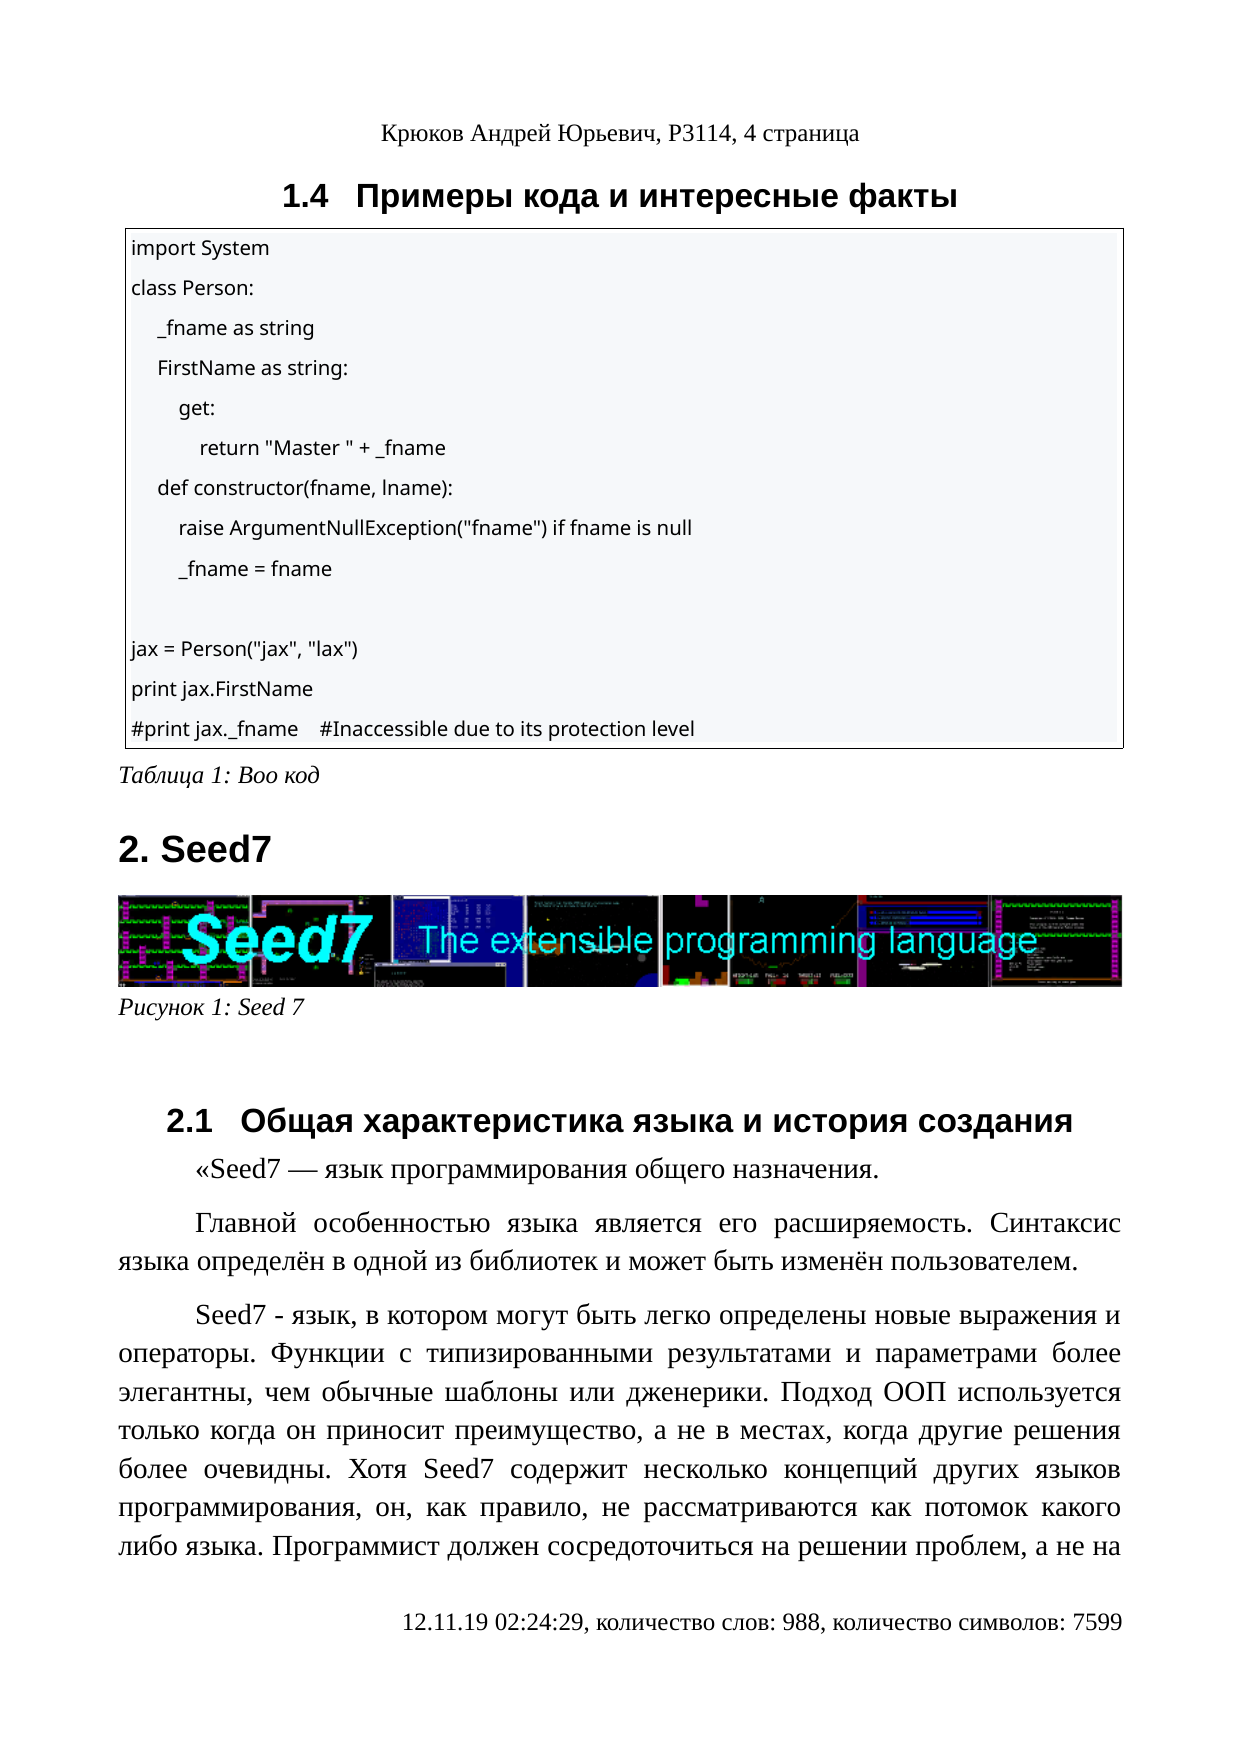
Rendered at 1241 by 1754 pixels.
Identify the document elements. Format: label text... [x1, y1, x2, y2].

subtitle Seed7 [118, 827, 1122, 871]
subtitle Общая характеристика языка и история создания [118, 1100, 1122, 1139]
text Таблица 1: Boo код [118, 761, 1122, 789]
picture [118, 895, 1123, 987]
table_header import System class Person: _fname as string FirstName as string: get: return "Master " + _fname def constructor(fname, lname): raise ArgumentNullException("fname") if fname is null _fname = fname jax = Person("jax", "lax") print jax.FirstName #print jax._fname #Inaccessible due to its protection level [126, 229, 1123, 748]
text Главной особенностью языка является его расширяемость. Синтаксис языка определён в одной из библиотек и может быть изменён пользователем. [118, 1205, 1122, 1277]
text «Seed7 — язык программирования общего назначения. [118, 1152, 1122, 1185]
text Seed7 - язык, в котором могут быть легко определены новые выражения и операторы. Функции с типизированными результатами и параметрами более элегантны, чем обычные шаблоны или дженерики. Подход ООП используется только когда он приносит преимущество, а не в местах, когда другие решения более очевидны. Хотя Seed7 содержит несколько концепций других языков программирования, он, как правило, не рассматриваются как потомок какого либо языка. Программист должен сосредоточиться на решении проблем, а не на [118, 1297, 1122, 1562]
subtitle Примеры кода и интересные факты [118, 176, 1122, 215]
text Рисунок 1: Seed 7 [118, 987, 1122, 1021]
